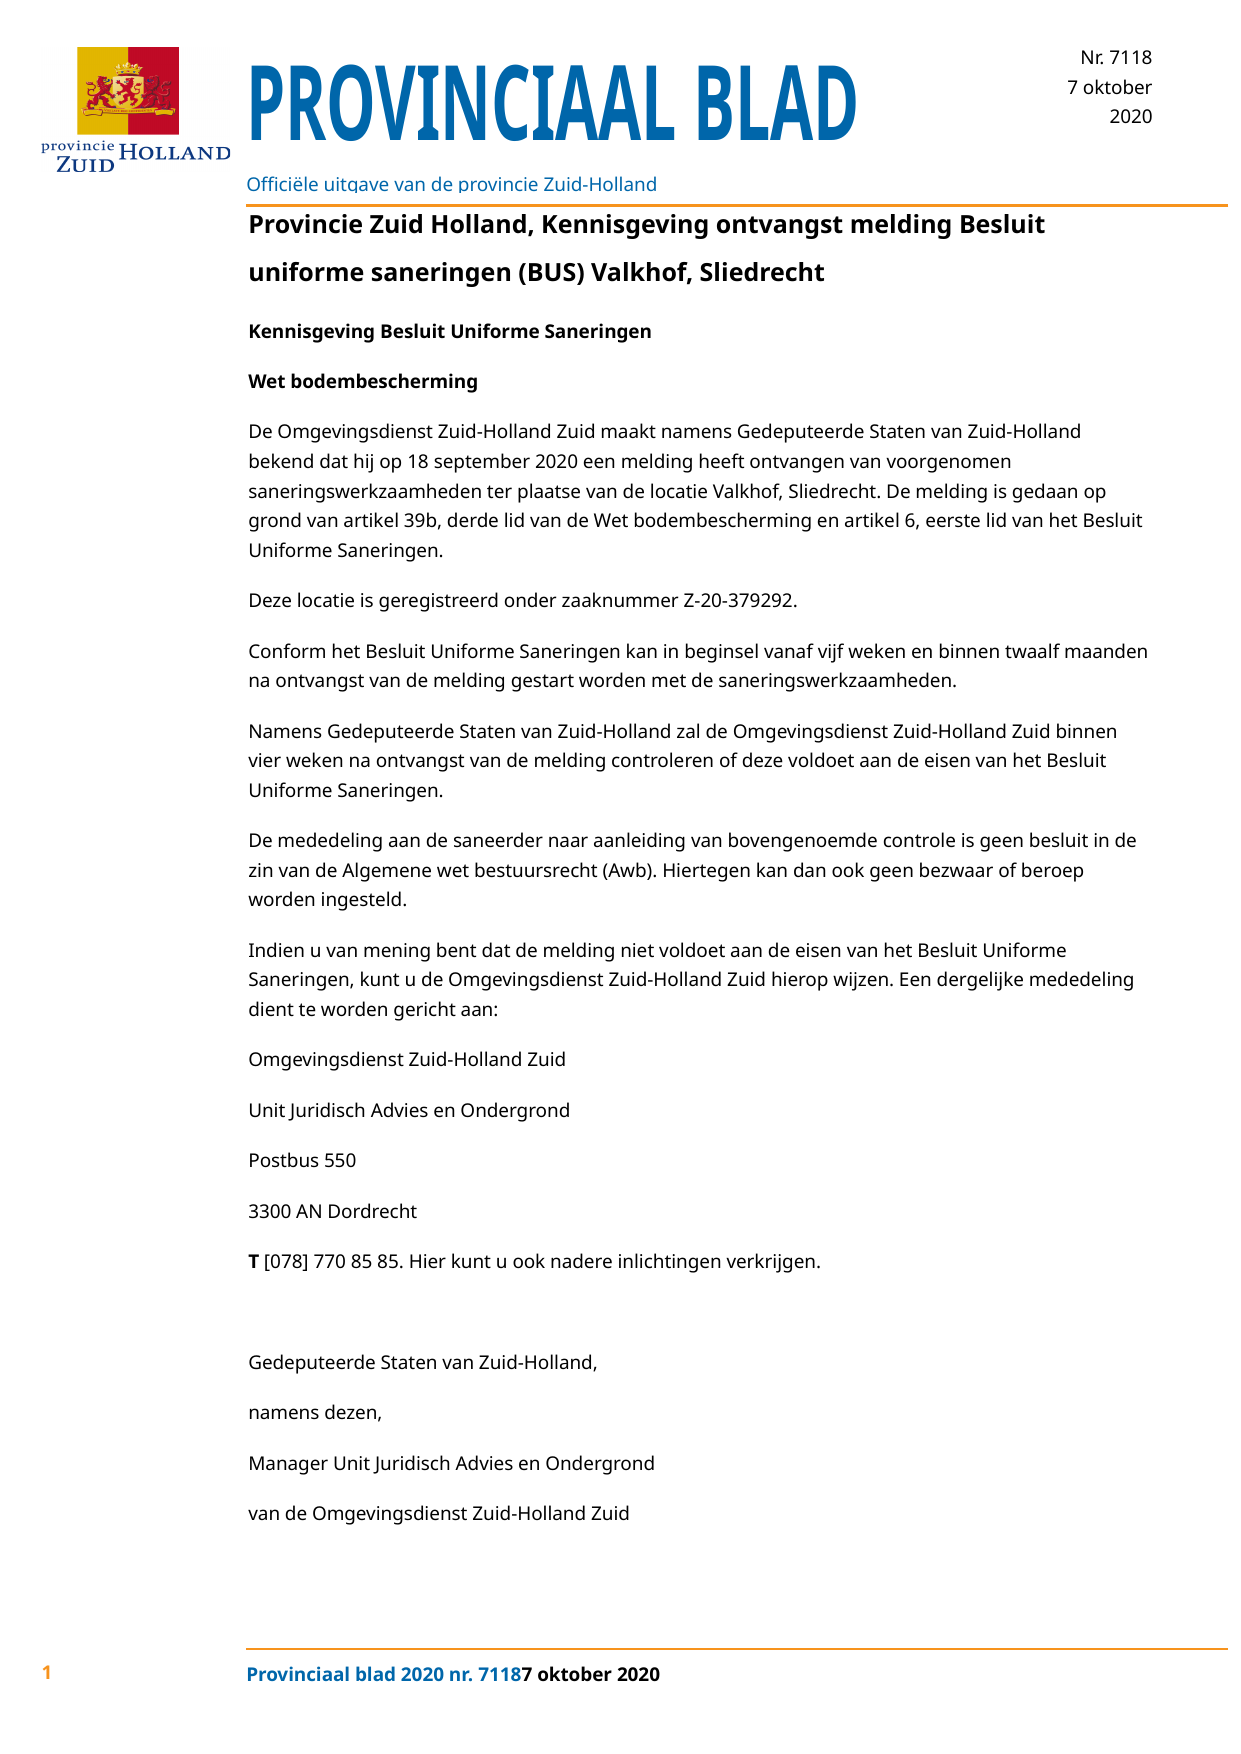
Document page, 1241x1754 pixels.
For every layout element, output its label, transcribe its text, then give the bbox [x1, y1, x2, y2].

text Namens Gedeputeerde Staten van Zuid-Holland zal de Omgevingsdienst Zuid-Holland Zuid binnen vier weken na ontvangst van de melding controleren of deze voldoet aan de eisen van het Besluit Uniforme Saneringen. [248, 718, 1152, 803]
text De Omgevingsdienst Zuid-Holland Zuid maakt namens Gedeputeerde Staten van Zuid-Holland bekend dat hij op 18 september 2020 een melding heeft ontvangen van voorgenomen saneringswerkzaamheden ter plaatse van de locatie Valkhof, Sliedrecht. De melding is gedaan op grond van artikel 39b, derde lid van de Wet bodembescherming en artikel 6, eerste lid van het Besluit Uniforme Saneringen. [248, 419, 1152, 563]
text Manager Unit Juridisch Advies en Ondergrond [248, 1450, 1152, 1476]
text van de Omgevingsdienst Zuid-Holland Zuid [248, 1500, 1152, 1526]
picture [41, 47, 231, 172]
text Conform het Besluit Uniforme Saneringen kan in beginsel vanaf vijf weken en binnen twaalf maanden na ontvangst van de melding gestart worden met de saneringswerkzaamheden. [248, 638, 1152, 693]
text namens dezen, [248, 1399, 1152, 1425]
text Indien u van mening bent dat de melding niet voldoet aan de eisen van het Besluit Uniforme Saneringen, kunt u de Omgevingsdienst Zuid-Holland Zuid hierop wijzen. Een dergelijke mededeling dient te worden gericht aan: [248, 937, 1152, 1022]
text Postbus 550 [248, 1147, 1152, 1173]
text Provincie Zuid Holland, Kennisgeving ontvangst melding Besluit uniforme saneringen (BUS) Valkhof, Sliedrecht [248, 207, 1152, 288]
text Deze locatie is geregistreerd onder zaaknummer Z-20-379292. [248, 587, 1152, 613]
text 3300 AN Dordrecht [248, 1198, 1152, 1224]
text Omgevingsdienst Zuid-Holland Zuid [248, 1047, 1152, 1072]
text De mededeling aan de saneerder naar aanleiding van bovengenoemde controle is geen besluit in de zin van de Algemene wet bestuursrecht (Awb). Hiertegen kan dan ook geen bezwaar of beroep worden ingesteld. [248, 827, 1152, 912]
text Wet bodembescherming [248, 368, 1152, 394]
text Gedeputeerde Staten van Zuid-Holland, [248, 1349, 1152, 1375]
text T [078] 770 85 85. Hier kunt u ook nadere inlichtingen verkrijgen. [248, 1248, 1152, 1274]
text Kennisgeving Besluit Uniforme Saneringen [248, 318, 1152, 344]
text Unit Juridisch Advies en Ondergrond [248, 1097, 1152, 1123]
